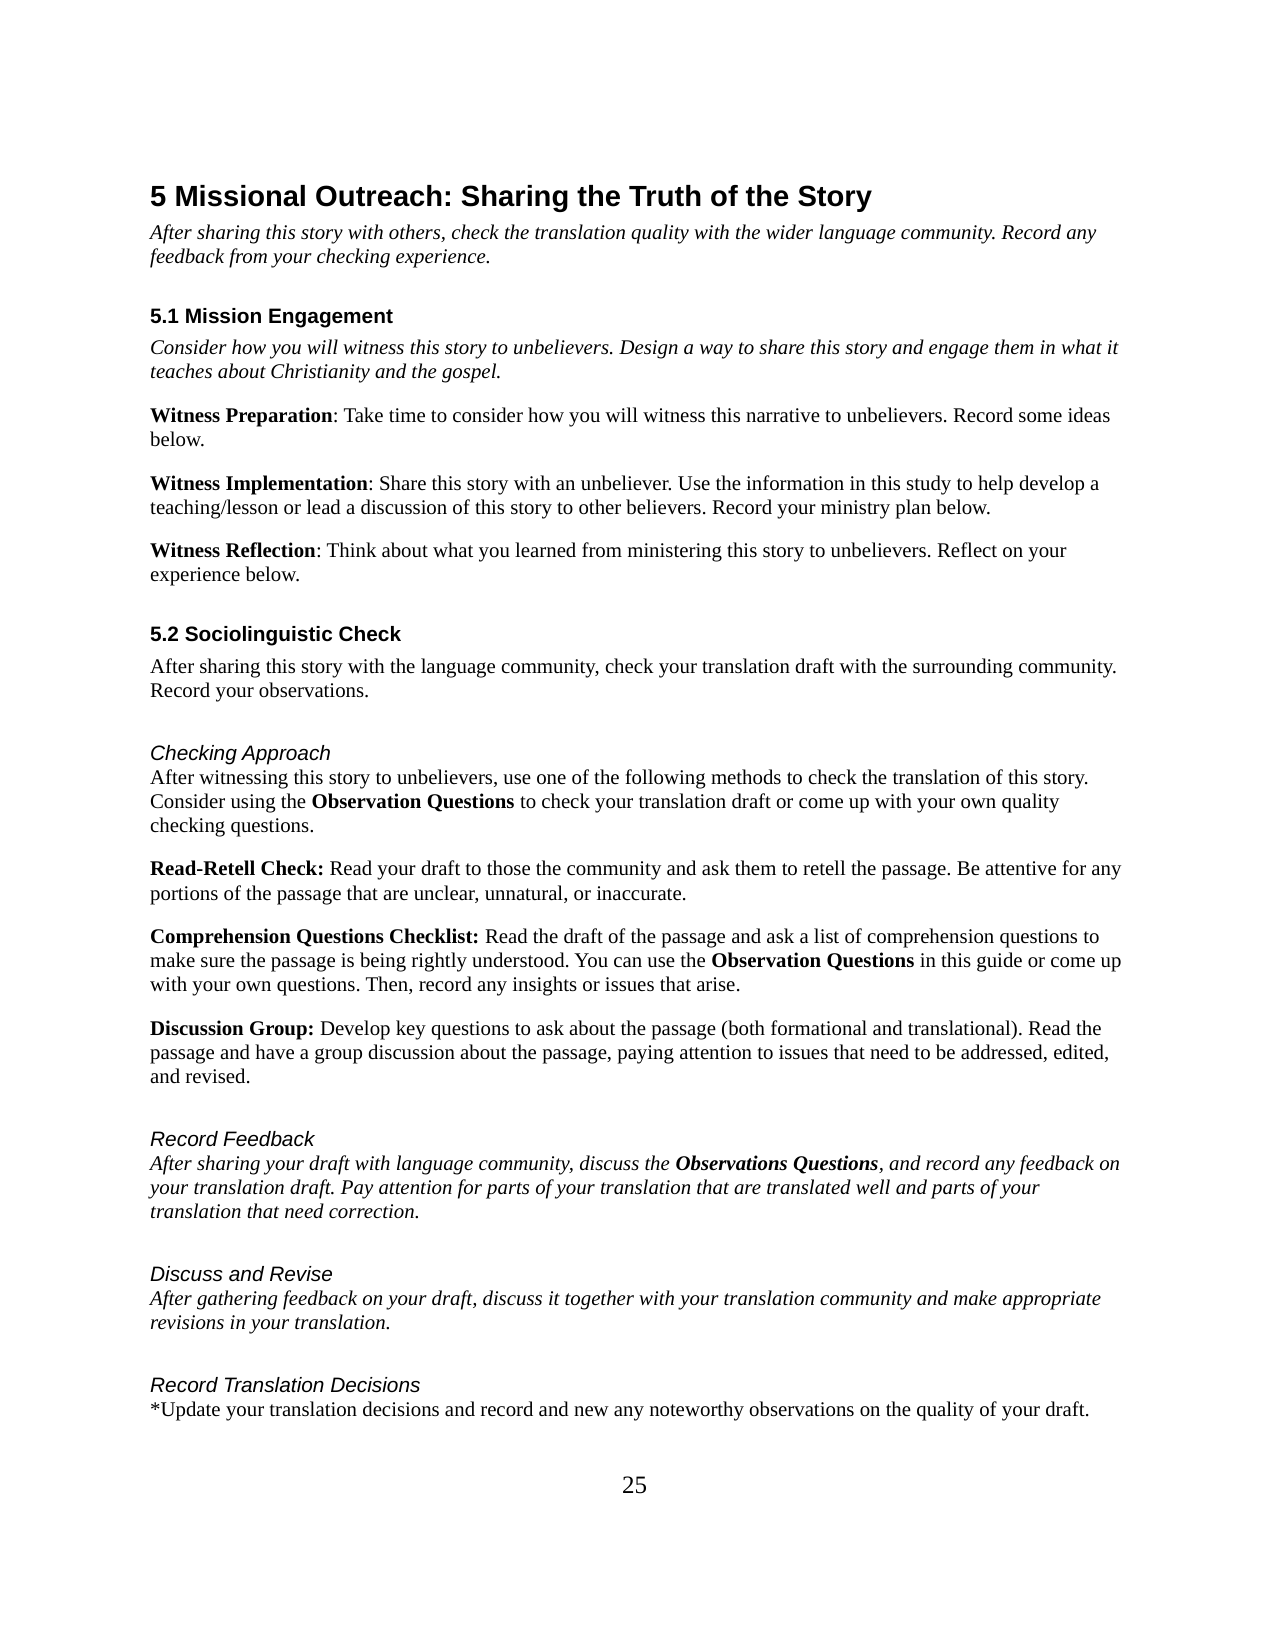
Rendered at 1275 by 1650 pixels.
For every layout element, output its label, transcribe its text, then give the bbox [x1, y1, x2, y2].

subtitle Record Feedback [150, 1127, 1125, 1151]
subtitle 5.2 Sociolinguistic Check [150, 622, 1125, 646]
text After gathering feedback on your draft, discuss it together with your translation community and make appropriate revisions in your translation. [150, 1286, 1125, 1334]
subtitle 5 Missional Outreach: Sharing the Truth of the Story [150, 179, 1125, 212]
text Witness Reflection: Think about what you learned from ministering this story to unbelievers. Reflect on your experience below. [150, 538, 1125, 586]
text After sharing this story with the language community, check your translation draft with the surrounding community. Record your observations. [150, 654, 1125, 702]
text *Update your translation decisions and record and new any noteworthy observations on the quality of your draft. [150, 1397, 1125, 1421]
text Comprehension Questions Checklist: Read the draft of the passage and ask a list of comprehension questions to make sure the passage is being rightly understood. You can use the Observation Questions in this guide or come up with your own questions. Then, record any insights or issues that arise. [150, 924, 1125, 996]
text After witnessing this story to unbelievers, use one of the following methods to check the translation of this story. Consider using the Observation Questions to check your translation draft or come up with your own quality checking questions. [150, 765, 1125, 837]
subtitle Record Translation Decisions [150, 1373, 1125, 1397]
text Read-Retell Check: Read your draft to those the community and ask them to retell the passage. Be attentive for any portions of the passage that are unclear, unnatural, or inaccurate. [150, 856, 1125, 904]
text Discussion Group: Develop key questions to ask about the passage (both formational and translational). Read the passage and have a group discussion about the passage, paying attention to issues that need to be addressed, edited, and revised. [150, 1016, 1125, 1088]
subtitle Discuss and Revise [150, 1262, 1125, 1286]
text Consider how you will witness this story to unbelievers. Design a way to share this story and engage them in what it teaches about Christianity and the gospel. [150, 335, 1125, 383]
text Witness Implementation: Share this story with an unbeliever. Use the information in this study to help develop a teaching/lesson or lead a discussion of this story to other believers. Record your ministry plan below. [150, 471, 1125, 519]
text After sharing this story with others, check the translation quality with the wider language community. Record any feedback from your checking experience. [150, 220, 1125, 268]
subtitle Checking Approach [150, 741, 1125, 765]
text Witness Preparation: Take time to consider how you will witness this narrative to unbelievers. Record some ideas below. [150, 403, 1125, 451]
text After sharing your draft with language community, discuss the Observations Questions, and record any feedback on your translation draft. Pay attention for parts of your translation that are translated well and parts of your translation that need correction. [150, 1151, 1125, 1223]
subtitle 5.1 Mission Engagement [150, 304, 1125, 328]
